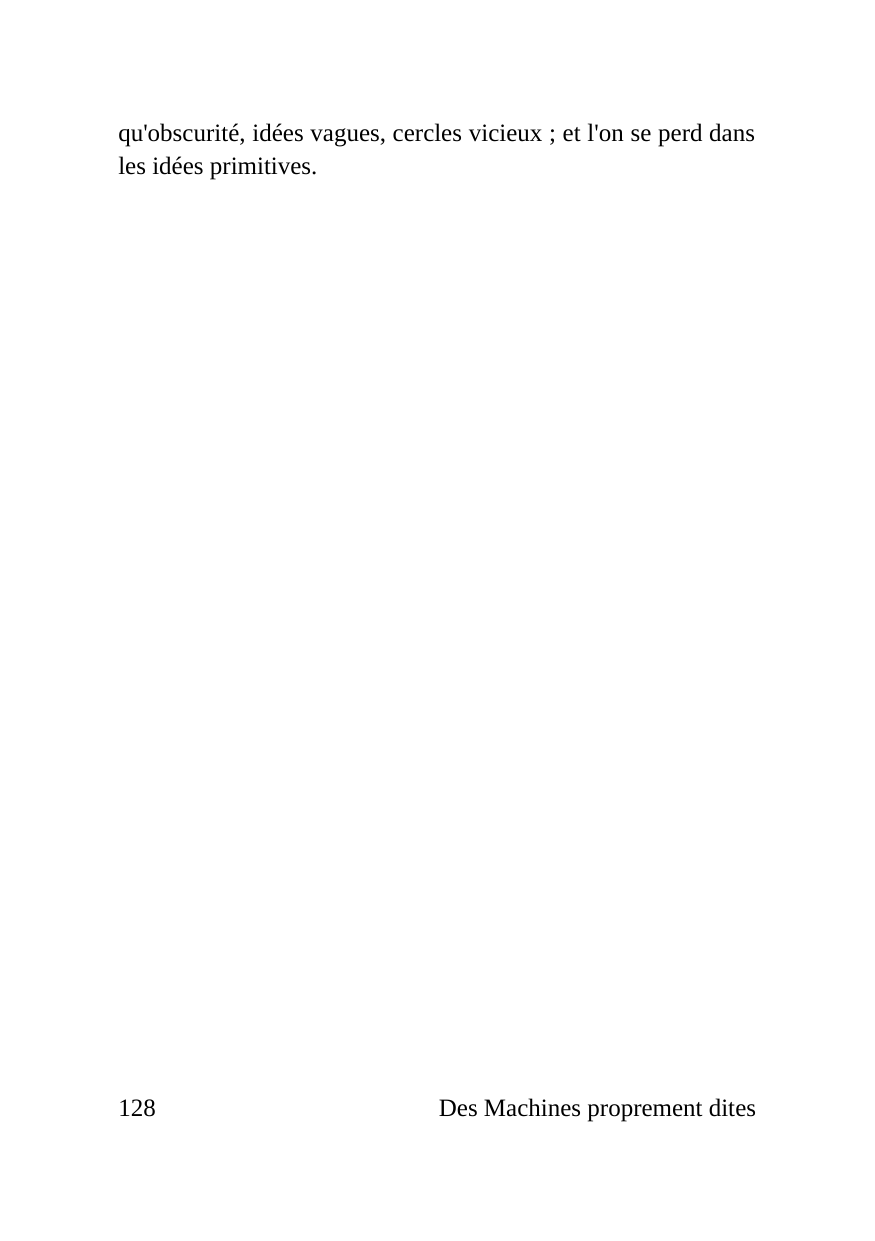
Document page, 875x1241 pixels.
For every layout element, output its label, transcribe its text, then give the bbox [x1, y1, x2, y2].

text qu'obscurité, idées vagues, cercles vicieux ; et l'on se perd dans les idées primitives. [118, 118, 756, 180]
